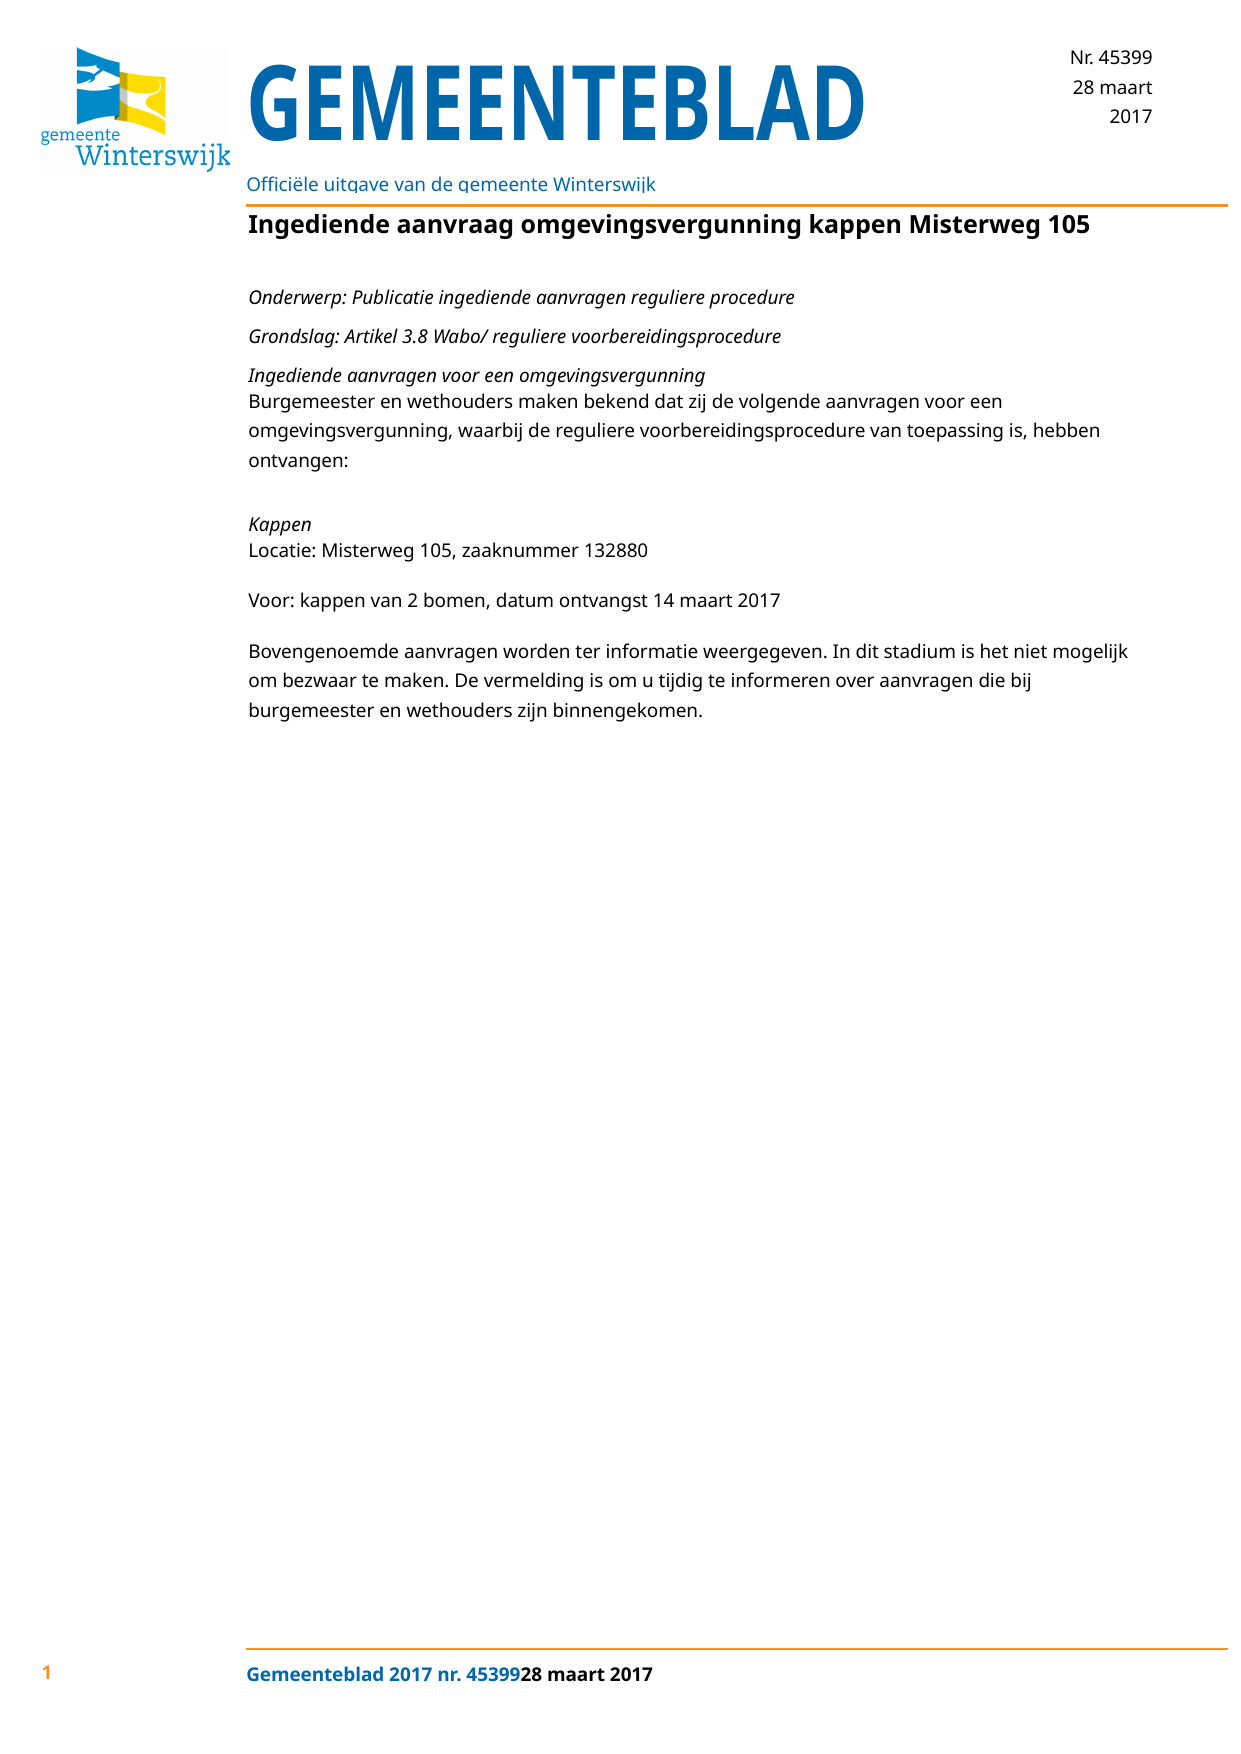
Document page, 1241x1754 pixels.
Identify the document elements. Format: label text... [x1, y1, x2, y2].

text Voor: kappen van 2 bomen, datum ontvangst 14 maart 2017 [248, 587, 1152, 613]
text Onderwerp: Publicatie ingediende aanvragen reguliere procedure [248, 284, 1152, 309]
text Bovengenoemde aanvragen worden ter informatie weergegeven. In dit stadium is het niet mogelijk om bezwaar te maken. De vermelding is om u tijdig te informeren over aanvragen die bij burgemeester en wethouders zijn binnengekomen. [248, 638, 1152, 723]
picture [225, 153, 231, 162]
text Ingediende aanvragen voor een omgevingsvergunning [248, 362, 1152, 388]
text Locatie: Misterweg 105, zaaknummer 132880 [248, 537, 1152, 563]
text Grondslag: Artikel 3.8 Wabo/ reguliere voorbereidingsprocedure [248, 323, 1152, 349]
text Ingediende aanvraag omgevingsvergunning kappen Misterweg 105 [248, 207, 1152, 241]
text Kappen [248, 511, 1152, 537]
picture [41, 47, 231, 172]
text Burgemeester en wethouders maken bekend dat zij de volgende aanvragen voor een omgevingsvergunning, waarbij de reguliere voorbereidingsprocedure van toepassing is, hebben ontvangen: [248, 388, 1152, 473]
